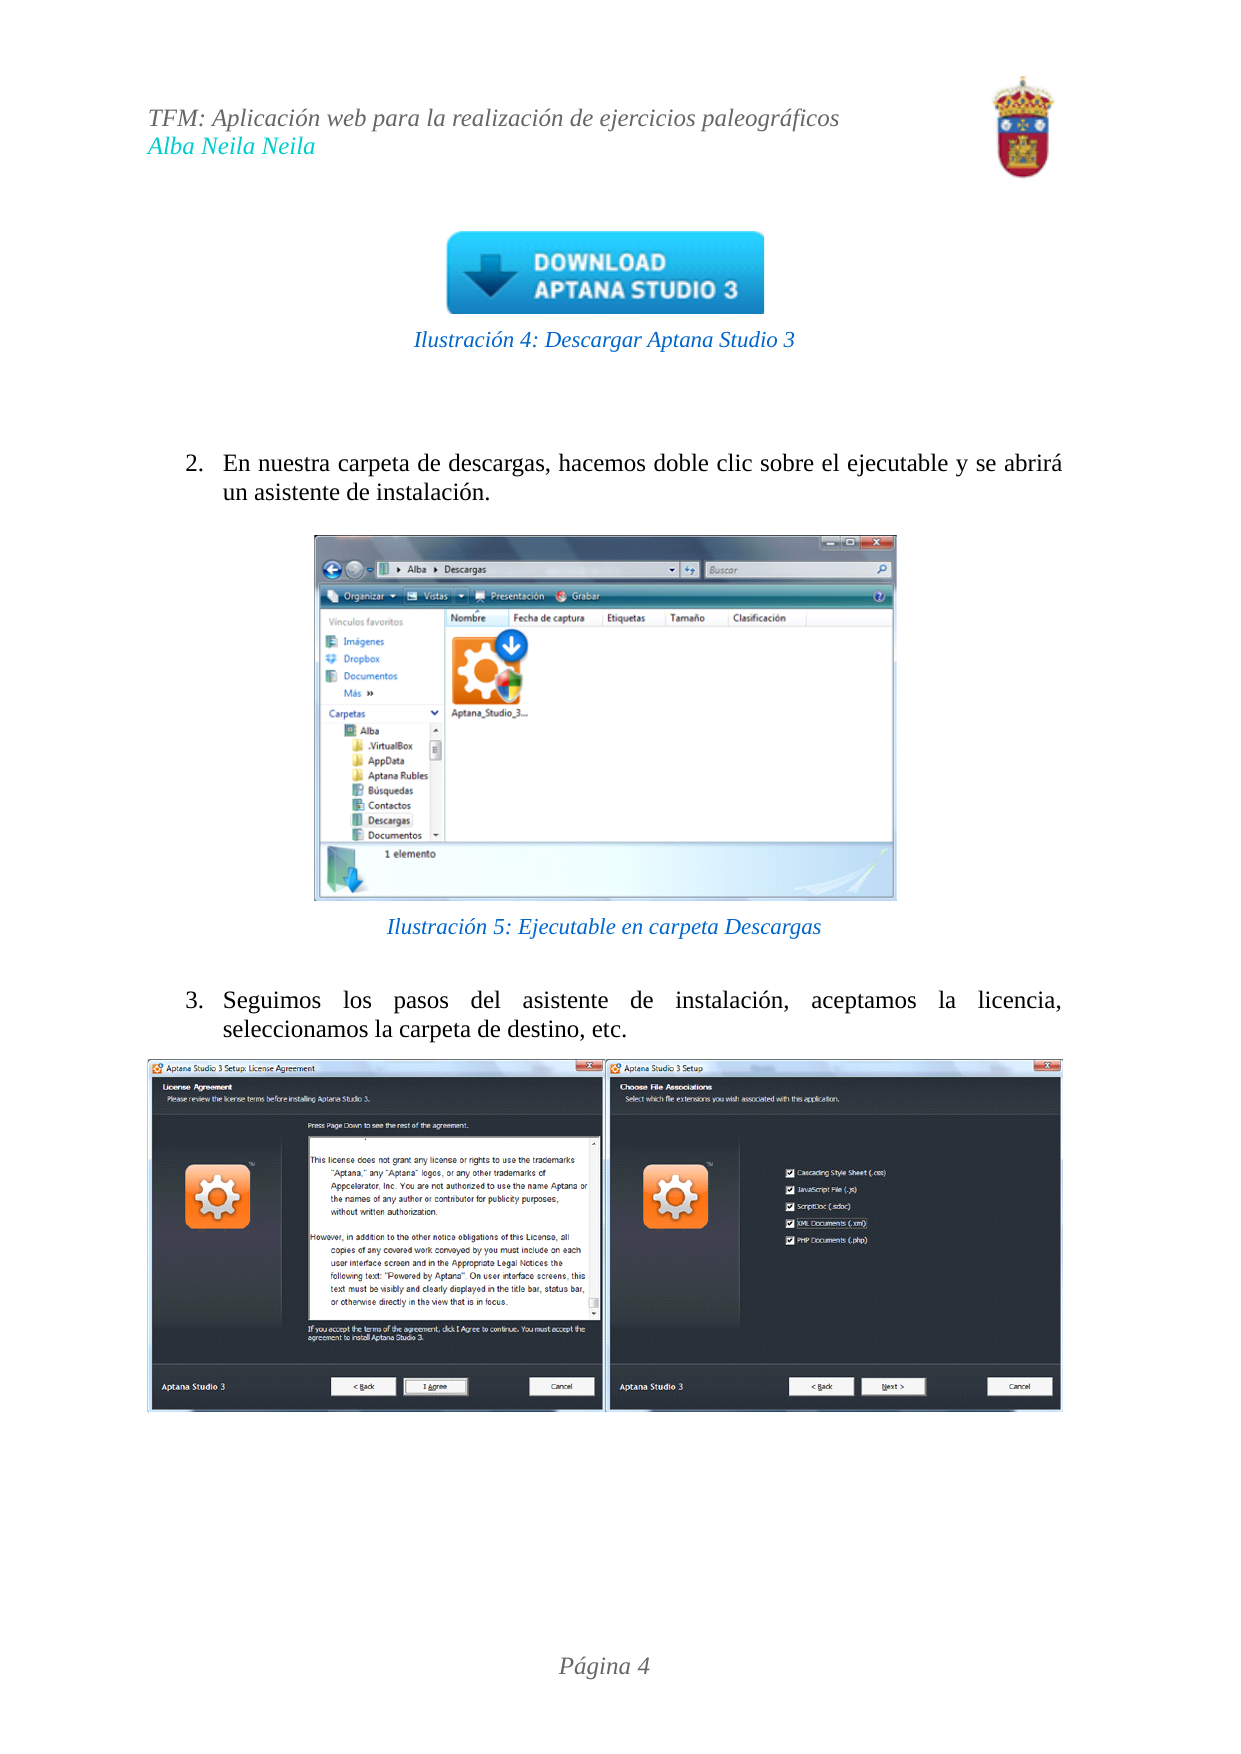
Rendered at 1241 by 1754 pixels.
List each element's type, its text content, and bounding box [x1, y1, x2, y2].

list En nuestra carpeta de descargas, hacemos doble clic sobre el ejecutable y se abrirá un asistente de instalación. [185, 448, 1063, 506]
text Ilustración 4: Descargar Aptana Studio 3 [409, 231, 802, 353]
list Ilustración 5: Ejecutable en carpeta Descargas [314, 901, 896, 940]
table_header [148, 1412, 605, 1457]
list Seguimos los pasos del asistente de instalación, aceptamos la licencia, seleccionamos la carpeta de destino, etc. [185, 985, 1063, 1043]
picture [986, 76, 1063, 186]
table_header [605, 1412, 1063, 1457]
